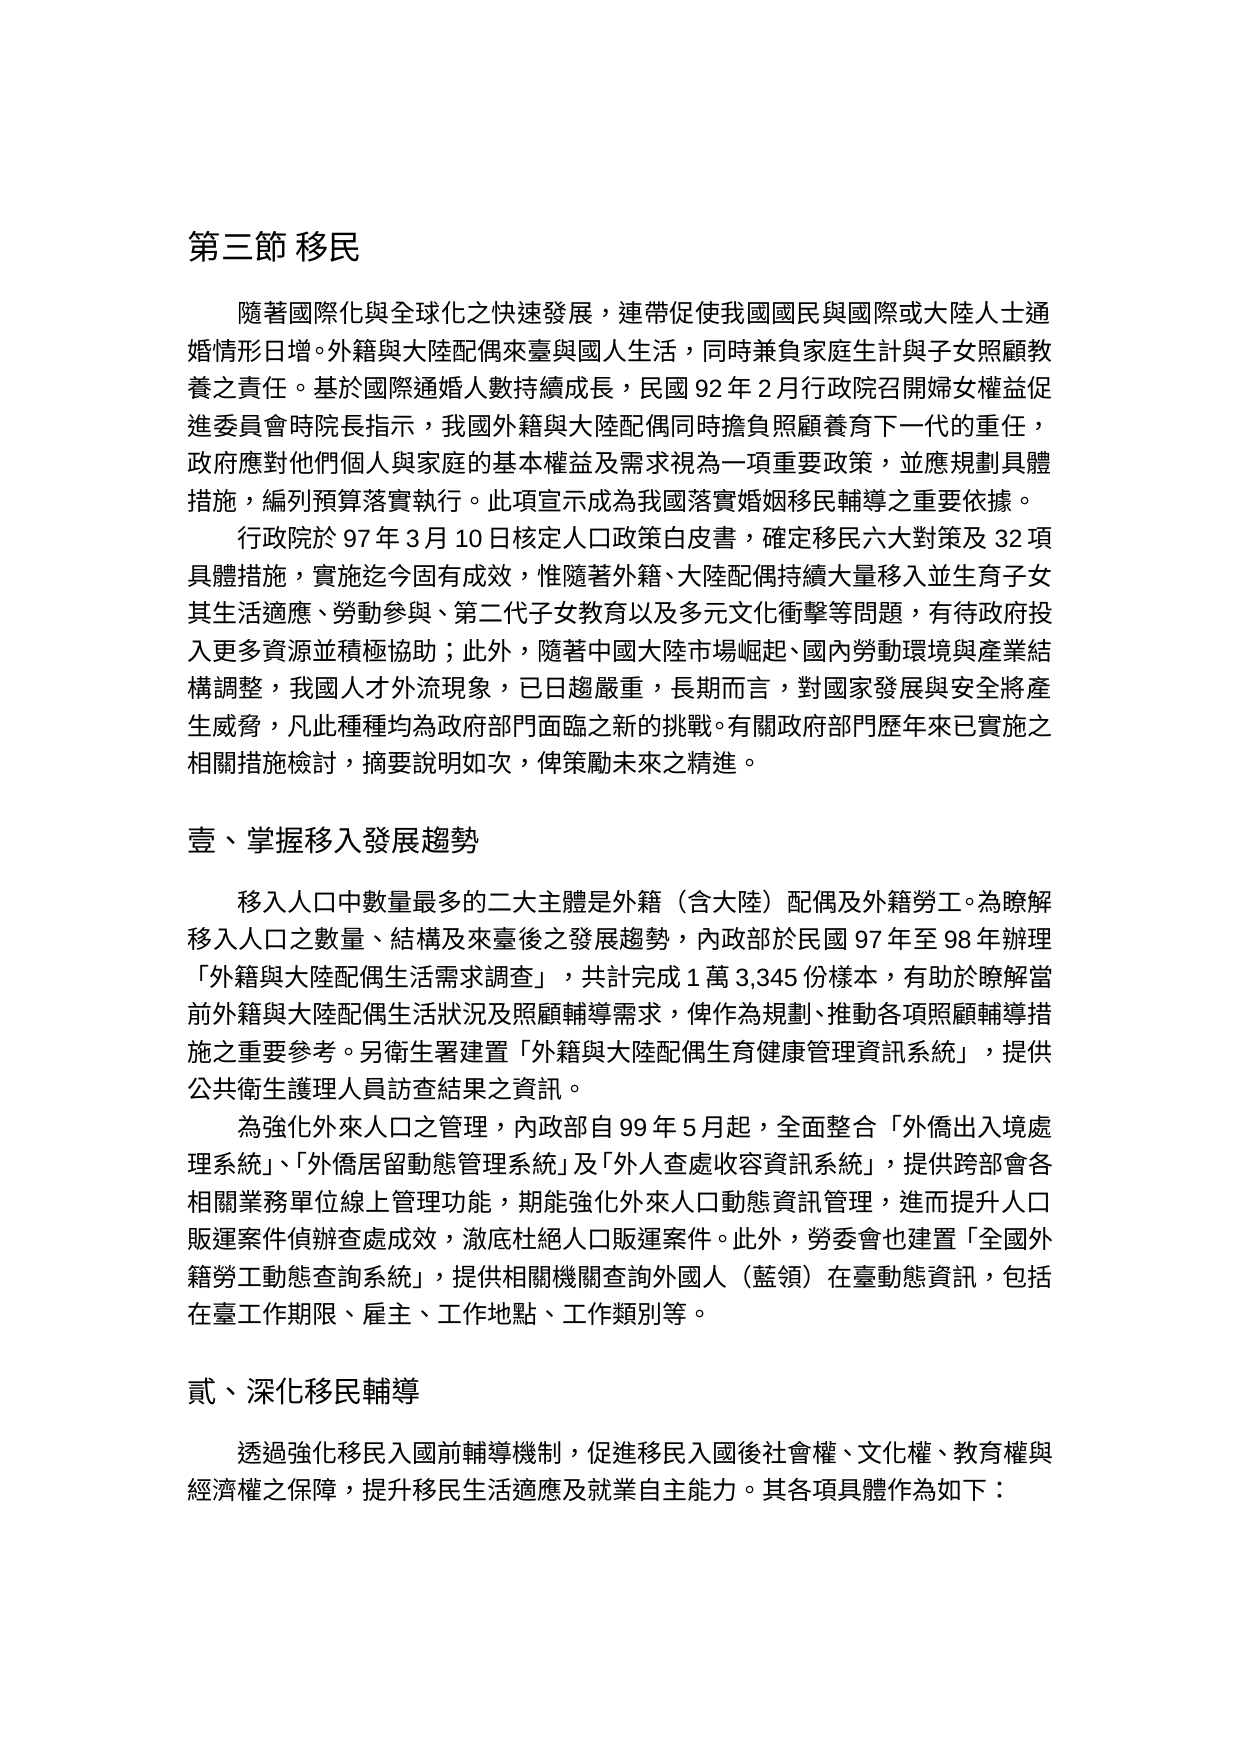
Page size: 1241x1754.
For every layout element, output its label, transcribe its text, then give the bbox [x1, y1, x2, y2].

text 貳、深化移民輔導 [187, 1369, 1053, 1411]
text 行政院於97年3月10日核定人口政策白皮書，確定移民六大對策及32項具體措施，實施迄今固有成效，惟隨著外籍、大陸配偶持續大量移入並生育子女，其生活適應、勞動參與、第二代子女教育以及多元文化衝擊等問題，有待政府投入更多資源並積極協助；此外，隨著中國大陸市場崛起、國內勞動環境與產業結構調整，我國人才外流現象，已日趨嚴重，長期而言，對國家發展與安全將產生威脅，凡此種種均為政府部門面臨之新的挑戰。有關政府部門歷年來已實施之相關措施檢討，摘要說明如次，俾策勵未來之精進。 [187, 518, 1053, 781]
text 為強化外來人口之管理，內政部自99年5月起，全面整合「外僑出入境處理系統」、「外僑居留動態管理系統」及「外人查處收容資訊系統」，提供跨部會各相關業務單位線上管理功能，期能強化外來人口動態資訊管理，進而提升人口販運案件偵辦查處成效，澈底杜絕人口販運案件。此外，勞委會也建置「全國外籍勞工動態查詢系統」，提供相關機關查詢外國人（藍領）在臺動態資訊，包括在臺工作期限、雇主、工作地點、工作類別等。 [187, 1106, 1053, 1331]
text 移入人口中數量最多的二大主體是外籍（含大陸）配偶及外籍勞工。為瞭解移入人口之數量、結構及來臺後之發展趨勢，內政部於民國97年至98年辦理「外籍與大陸配偶生活需求調查」，共計完成1萬3,345份樣本，有助於瞭解當前外籍與大陸配偶生活狀況及照顧輔導需求，俾作為規劃、推動各項照顧輔導措施之重要參考。另衛生署建置「外籍與大陸配偶生育健康管理資訊系統」，提供公共衛生護理人員訪查結果之資訊。 [187, 881, 1053, 1106]
text 隨著國際化與全球化之快速發展，連帶促使我國國民與國際或大陸人士通婚情形日增。外籍與大陸配偶來臺與國人生活，同時兼負家庭生計與子女照顧教養之責任。基於國際通婚人數持續成長，民國92年2月行政院召開婦女權益促進委員會時院長指示，我國外籍與大陸配偶同時擔負照顧養育下一代的重任，政府應對他們個人與家庭的基本權益及需求視為一項重要政策，並應規劃具體措施，編列預算落實執行。此項宣示成為我國落實婚姻移民輔導之重要依據。 [187, 293, 1053, 518]
subtitle 第三節 移民 [187, 221, 1053, 269]
text 透過強化移民入國前輔導機制，促進移民入國後社會權、文化權、教育權與經濟權之保障，提升移民生活適應及就業自主能力。其各項具體作為如下： [187, 1432, 1053, 1507]
text 壹、掌握移入發展趨勢 [187, 818, 1053, 860]
